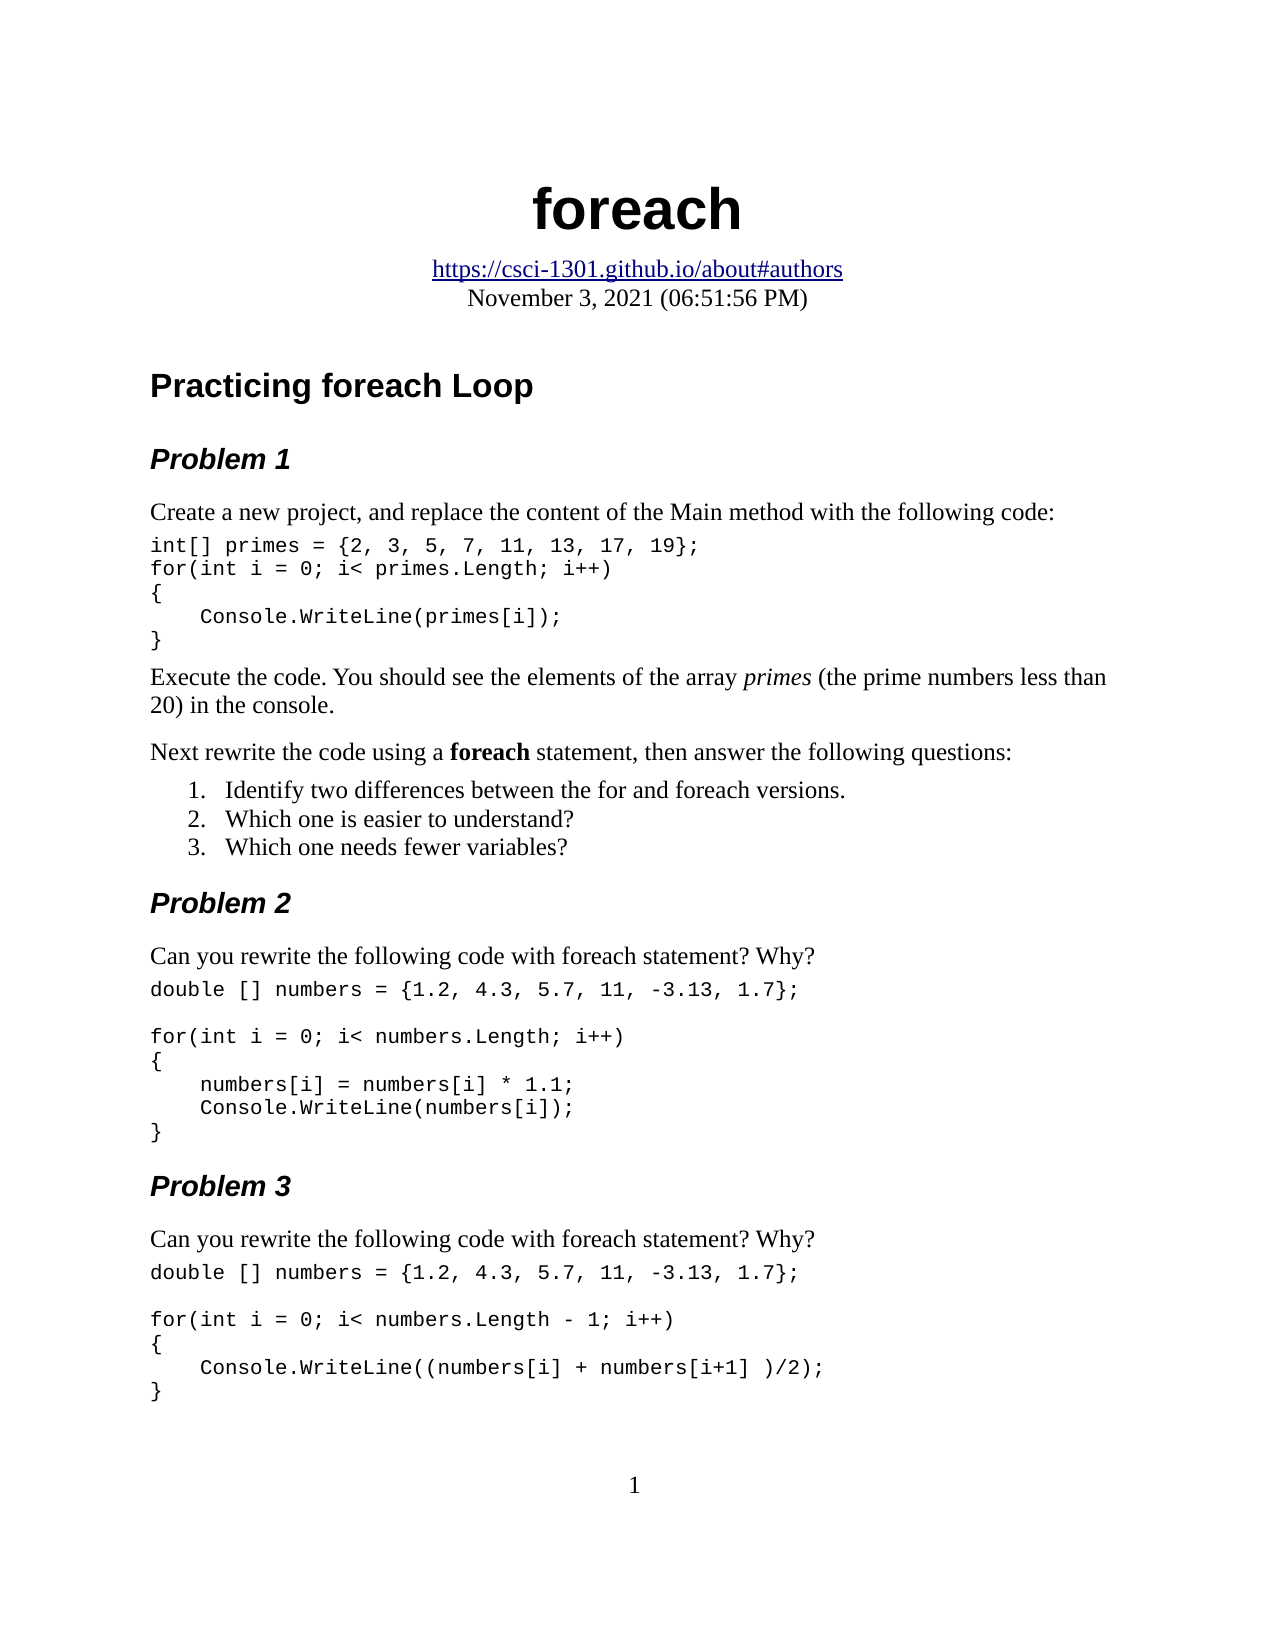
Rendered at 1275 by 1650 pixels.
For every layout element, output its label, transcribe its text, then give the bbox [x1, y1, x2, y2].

text double [] numbers = {1.2, 4.3, 5.7, 11, -3.13, 1.7}; [150, 1262, 1125, 1286]
text Create a new project, and replace the content of the Main method with the following code: [150, 497, 1125, 526]
text November 3, 2021 (06:51:56 PM) [150, 283, 1125, 312]
text } [150, 1380, 1125, 1404]
list Which one is easier to understand? [187, 804, 1125, 832]
title foreach [150, 175, 1125, 242]
text https://csci-1301.github.io/about#authors [150, 254, 1125, 283]
text } [150, 629, 1125, 653]
text { [150, 1050, 1125, 1073]
list Which one needs fewer variables? [187, 832, 1125, 861]
subtitle Problem 1 [150, 442, 1125, 476]
text int[] primes = {2, 3, 5, 7, 11, 13, 17, 19}; [150, 535, 1125, 558]
list Identify two differences between the for and foreach versions. [187, 775, 1125, 804]
text Can you rewrite the following code with foreach statement? Why? [150, 941, 1125, 970]
text for(int i = 0; i< numbers.Length; i++) [150, 1026, 1125, 1050]
text Console.WriteLine(numbers[i]); [150, 1097, 1125, 1121]
text Console.WriteLine((numbers[i] + numbers[i+1] )/2); [150, 1357, 1125, 1380]
text Can you rewrite the following code with foreach statement? Why? [150, 1224, 1125, 1253]
subtitle Practicing foreach Loop [150, 366, 1125, 404]
subtitle Problem 2 [150, 886, 1125, 920]
text for(int i = 0; i< numbers.Length - 1; i++) [150, 1309, 1125, 1333]
subtitle Problem 3 [150, 1169, 1125, 1203]
text Next rewrite the code using a foreach statement, then answer the following questions: [150, 737, 1125, 766]
text double [] numbers = {1.2, 4.3, 5.7, 11, -3.13, 1.7}; [150, 979, 1125, 1003]
text { [150, 1333, 1125, 1357]
text numbers[i] = numbers[i] * 1.1; [150, 1073, 1125, 1097]
text Console.WriteLine(primes[i]); [150, 606, 1125, 629]
text Execute the code. You should see the elements of the array primes (the prime numbers less than 20) in the console. [150, 662, 1125, 719]
text for(int i = 0; i< primes.Length; i++) [150, 558, 1125, 582]
text { [150, 582, 1125, 606]
text } [150, 1121, 1125, 1144]
